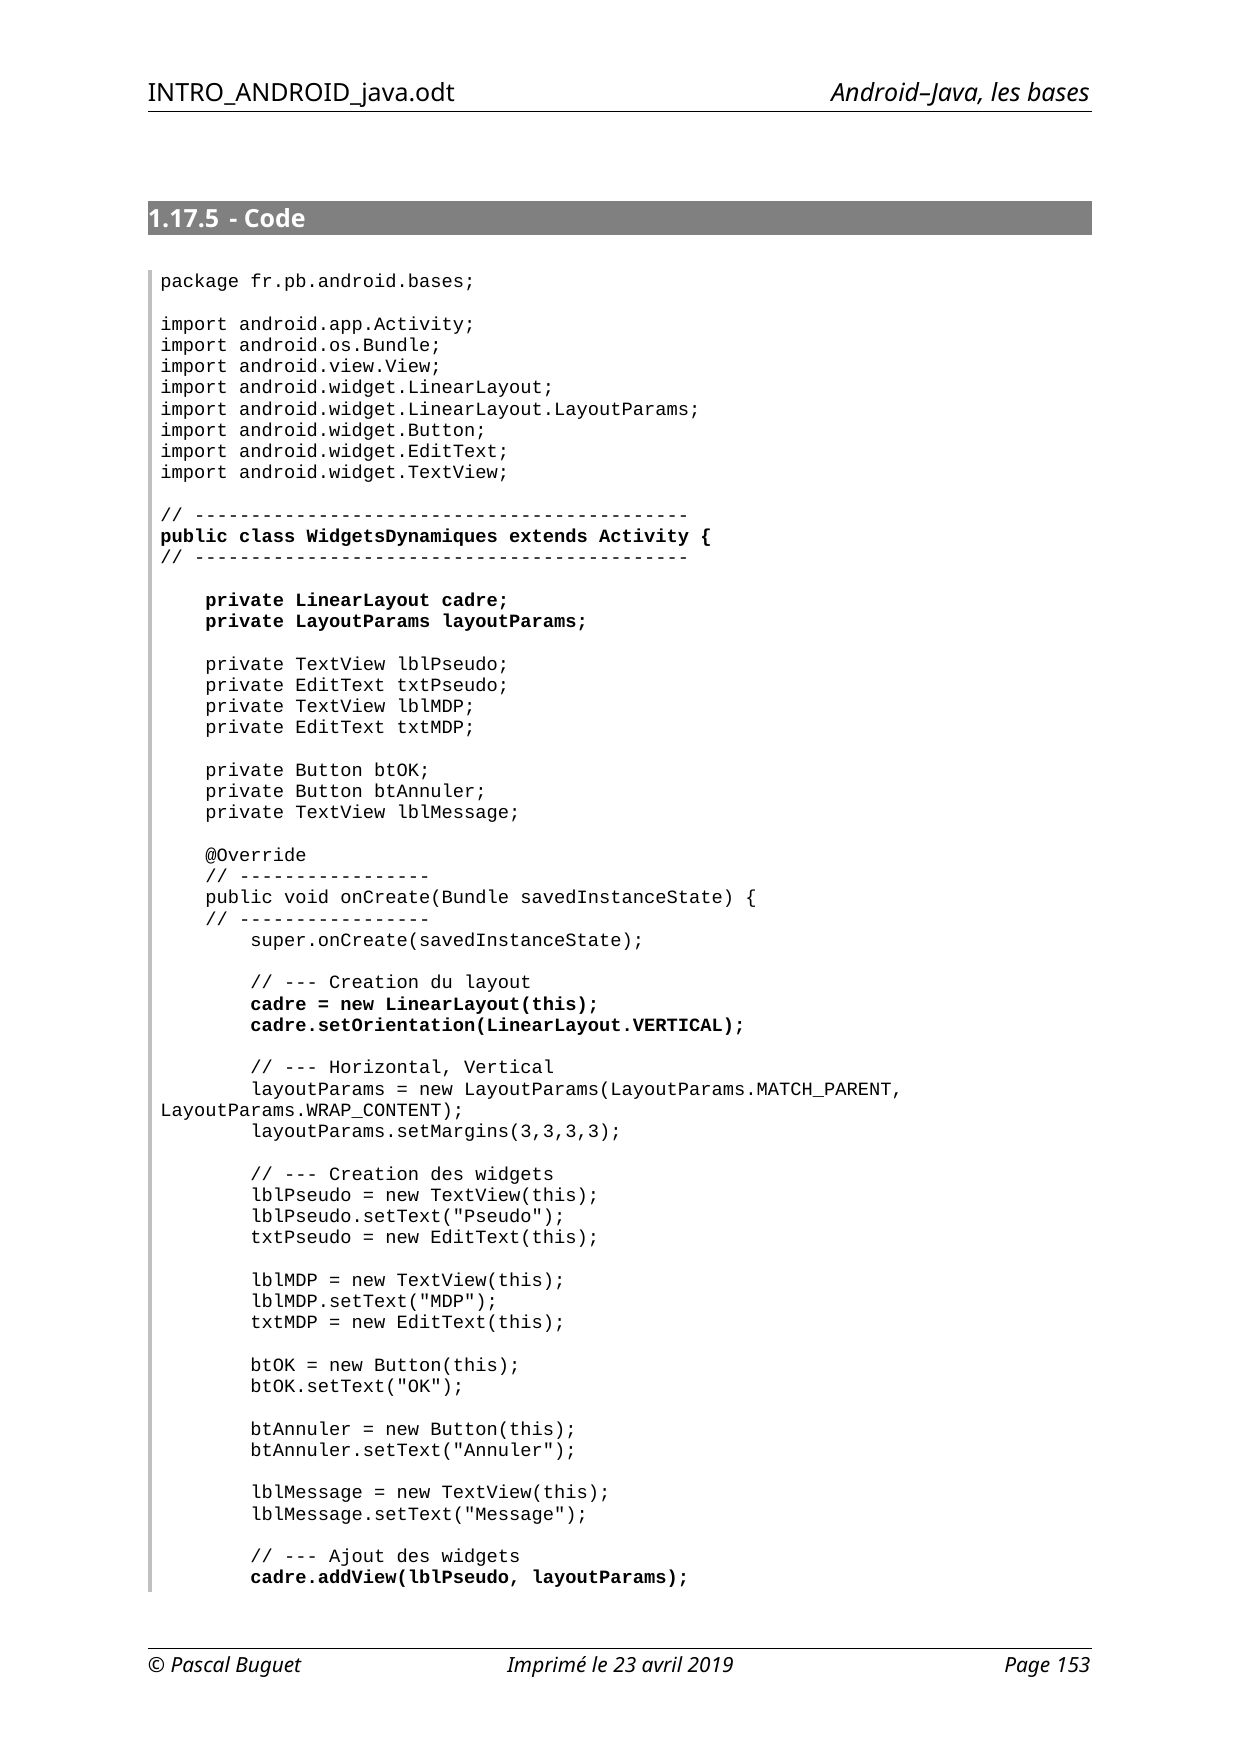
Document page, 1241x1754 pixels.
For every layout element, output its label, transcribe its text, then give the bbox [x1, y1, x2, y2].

text import android.widget.LinearLayout; [152, 378, 1092, 399]
text import android.os.Bundle; [152, 336, 1092, 357]
text // ----------------- [152, 867, 1092, 888]
text private TextView lblMDP; [152, 697, 1092, 718]
text private Button btAnnuler; [152, 782, 1092, 803]
text super.onCreate(savedInstanceState); [152, 931, 1092, 952]
text import android.app.Activity; [152, 314, 1092, 336]
text import android.view.View; [152, 357, 1092, 378]
text btAnnuler.setText("Annuler"); [152, 1441, 1092, 1462]
text txtMDP = new EditText(this); [152, 1313, 1092, 1334]
text layoutParams = new LayoutParams(LayoutParams.MATCH_PARENT, LayoutParams.WRAP_CONTENT); [152, 1079, 1092, 1122]
text // --- Ajout des widgets [152, 1547, 1092, 1568]
text txtPseudo = new EditText(this); [152, 1228, 1092, 1249]
text private TextView lblPseudo; [152, 654, 1092, 676]
text @Override [152, 846, 1092, 867]
text private Button btOK; [152, 761, 1092, 782]
text layoutParams.setMargins(3,3,3,3); [152, 1122, 1092, 1143]
text lblMessage.setText("Message"); [152, 1504, 1092, 1526]
text cadre.setOrientation(LinearLayout.VERTICAL); [152, 1016, 1092, 1037]
text private EditText txtPseudo; [152, 676, 1092, 697]
text cadre.addView(lblPseudo, layoutParams); [152, 1568, 1092, 1592]
text // --- Horizontal, Vertical [152, 1058, 1092, 1079]
text import android.widget.LinearLayout.LayoutParams; [152, 399, 1092, 421]
text import android.widget.TextView; [152, 463, 1092, 484]
subtitle - Code [148, 201, 1092, 235]
text // ----------------- [152, 909, 1092, 931]
text import android.widget.EditText; [152, 442, 1092, 463]
text // --- Creation des widgets [152, 1164, 1092, 1186]
text // -------------------------------------------- [152, 506, 1092, 527]
text lblMessage = new TextView(this); [152, 1483, 1092, 1504]
text import android.widget.Button; [152, 421, 1092, 442]
text private EditText txtMDP; [152, 718, 1092, 739]
text private LinearLayout cadre; [152, 591, 1092, 612]
text // -------------------------------------------- [152, 548, 1092, 569]
text private LayoutParams layoutParams; [152, 612, 1092, 633]
text btAnnuler = new Button(this); [152, 1419, 1092, 1441]
text package fr.pb.android.bases; [152, 270, 1092, 293]
text lblPseudo = new TextView(this); [152, 1186, 1092, 1207]
text // --- Creation du layout [152, 973, 1092, 994]
text lblMDP.setText("MDP"); [152, 1292, 1092, 1313]
text btOK.setText("OK"); [152, 1377, 1092, 1398]
text lblMDP = new TextView(this); [152, 1271, 1092, 1292]
text private TextView lblMessage; [152, 803, 1092, 824]
text btOK = new Button(this); [152, 1356, 1092, 1377]
text cadre = new LinearLayout(this); [152, 994, 1092, 1016]
text public class WidgetsDynamiques extends Activity { [152, 527, 1092, 548]
text public void onCreate(Bundle savedInstanceState) { [152, 888, 1092, 909]
text lblPseudo.setText("Pseudo"); [152, 1207, 1092, 1228]
